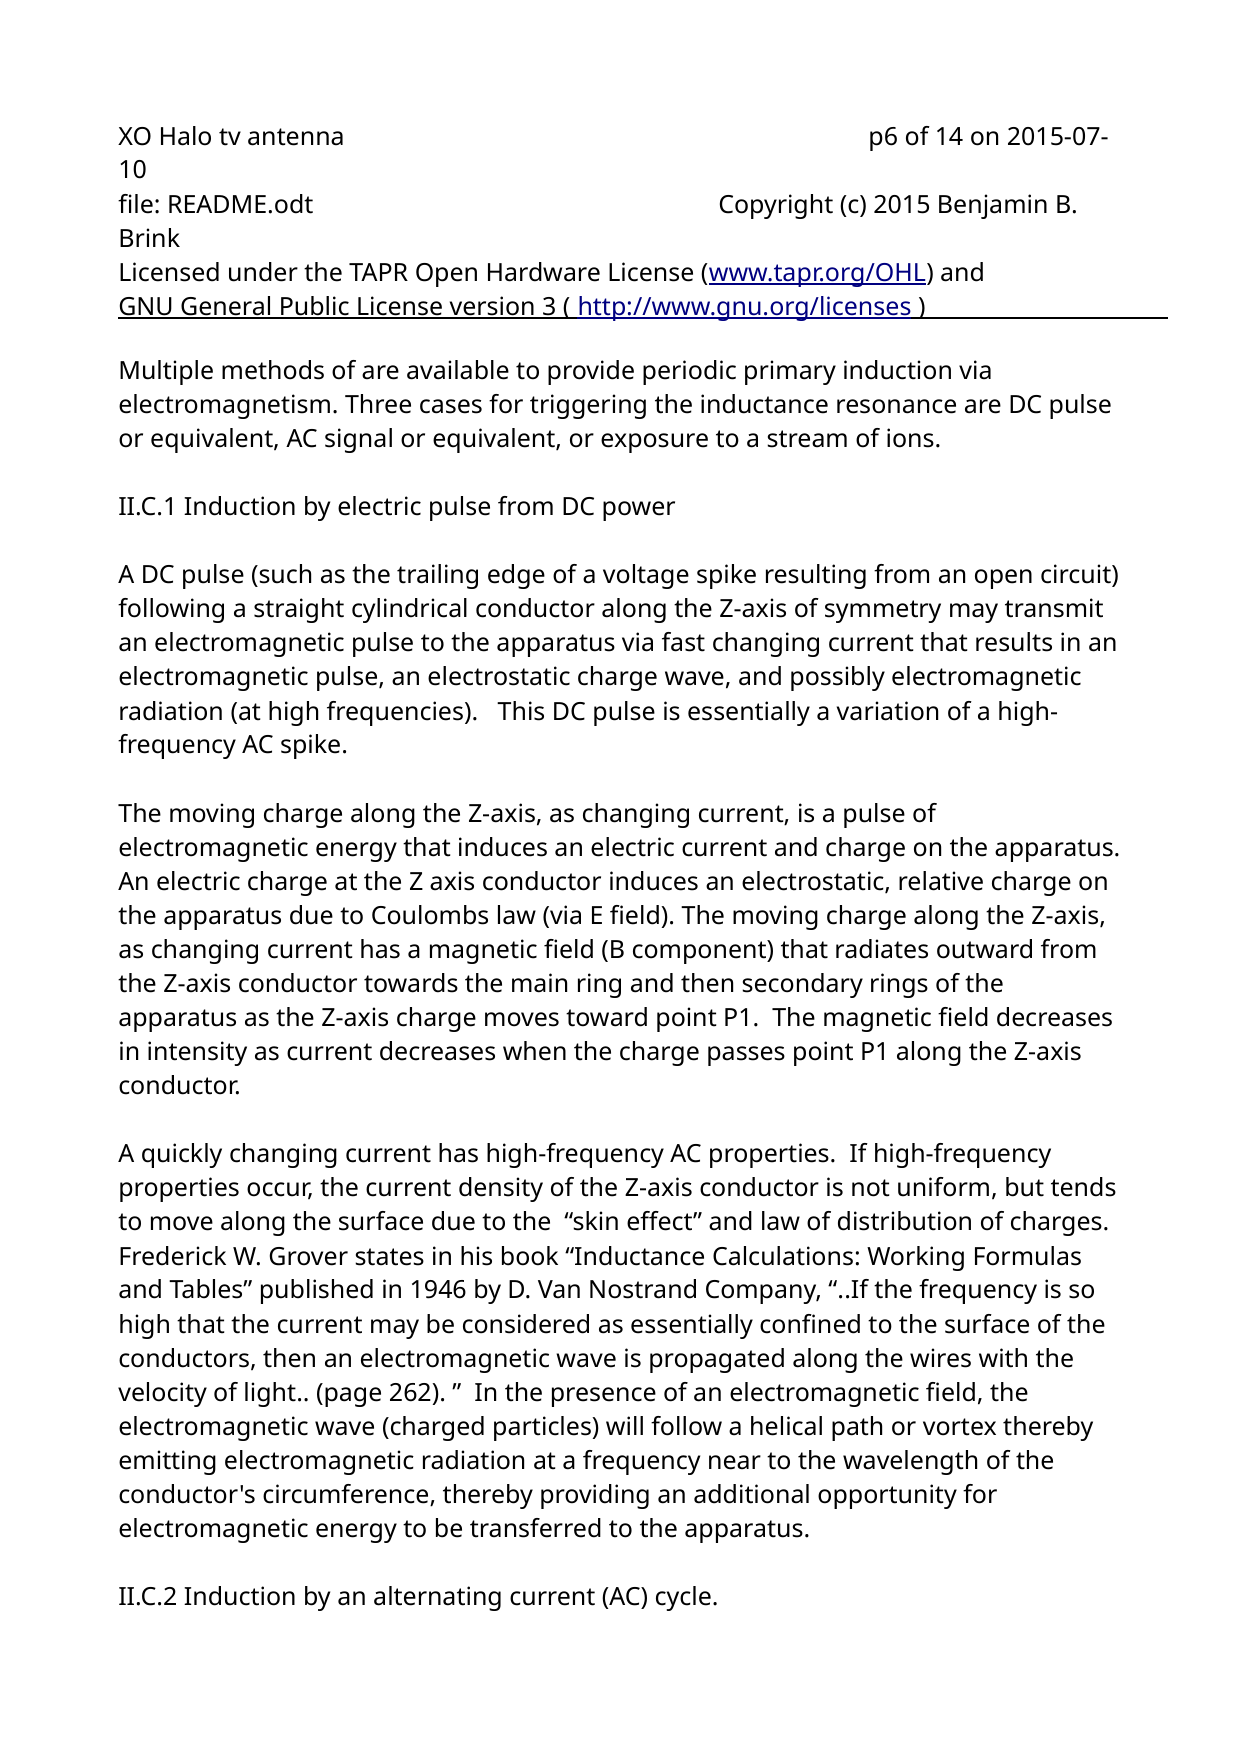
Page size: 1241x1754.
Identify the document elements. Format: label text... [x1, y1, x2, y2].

text A quickly changing current has high-frequency AC properties. If high-frequency properties occur, the current density of the Z-axis conductor is not uniform, but tends to move along the surface due to the “skin effect” and law of distribution of charges. Frederick W. Grover states in his book “Inductance Calculations: Working Formulas and Tables” published in 1946 by D. Van Nostrand Company, “..If the frequency is so high that the current may be considered as essentially confined to the surface of the conductors, then an electromagnetic wave is propagated along the wires with the velocity of light.. (page 262). ” In the presence of an electromagnetic field, the electromagnetic wave (charged particles) will follow a helical path or vortex thereby emitting electromagnetic radiation at a frequency near to the wavelength of the conductor's circumference, thereby providing an additional opportunity for electromagnetic energy to be transferred to the apparatus. [118, 1136, 1122, 1545]
text The moving charge along the Z-axis, as changing current, is a pulse of electromagnetic energy that induces an electric current and charge on the apparatus. An electric charge at the Z axis conductor induces an electrostatic, relative charge on the apparatus due to Coulombs law (via E field). The moving charge along the Z-axis, as changing current has a magnetic field (B component) that radiates outward from the Z-axis conductor towards the main ring and then secondary rings of the apparatus as the Z-axis charge moves toward point P1. The magnetic field decreases in intensity as current decreases when the charge passes point P1 along the Z-axis conductor. [118, 795, 1122, 1102]
text A DC pulse (such as the trailing edge of a voltage spike resulting from an open circuit) following a straight cylindrical conductor along the Z-axis of symmetry may transmit an electromagnetic pulse to the apparatus via fast changing current that results in an electromagnetic pulse, an electrostatic charge wave, and possibly electromagnetic radiation (at high frequencies). This DC pulse is essentially a variation of a high-frequency AC spike. [118, 557, 1122, 761]
text Multiple methods of are available to provide periodic primary induction via electromagnetism. Three cases for triggering the inductance resonance are DC pulse or equivalent, AC signal or equivalent, or exposure to a stream of ions. [118, 352, 1122, 455]
text II.C.2 Induction by an alternating current (AC) cycle. [118, 1579, 1122, 1613]
text II.C.1 Induction by electric pulse from DC power [118, 489, 1122, 523]
